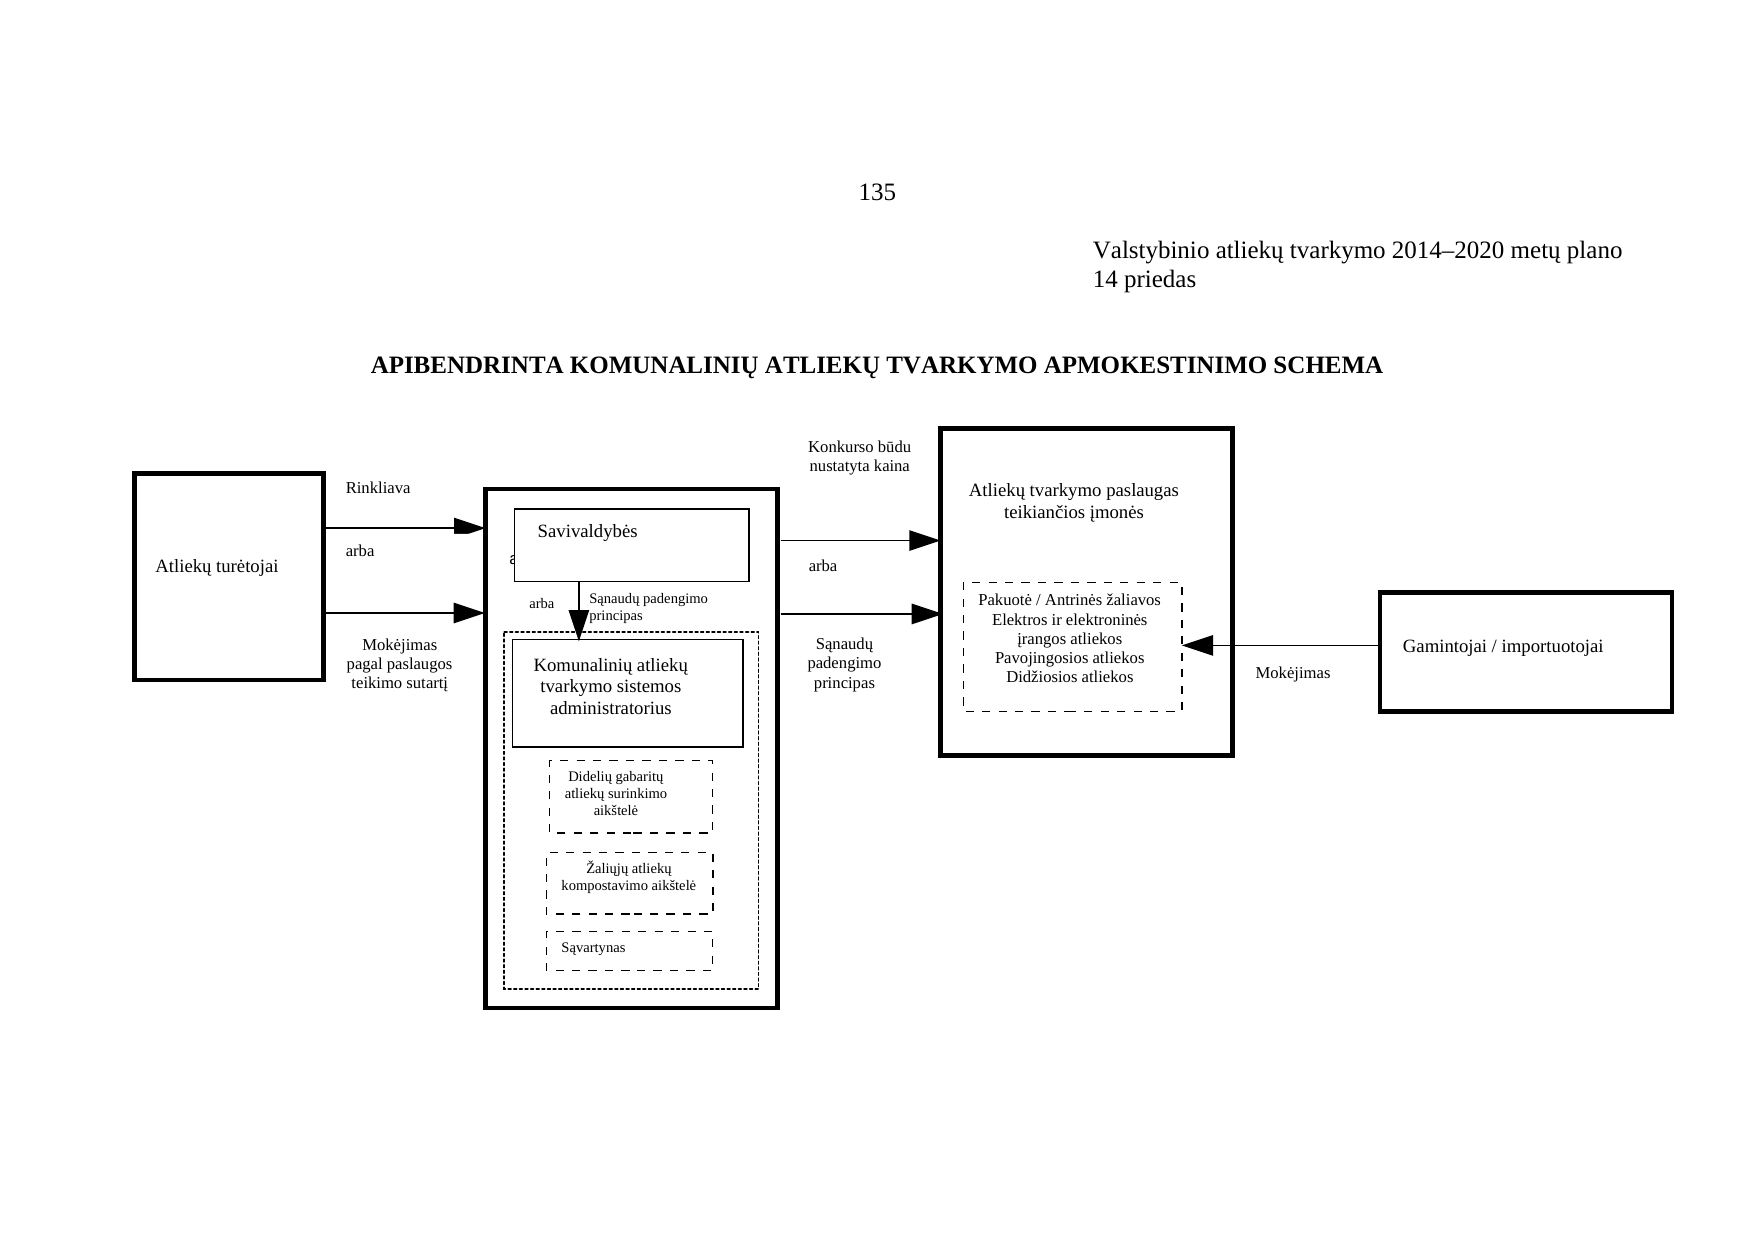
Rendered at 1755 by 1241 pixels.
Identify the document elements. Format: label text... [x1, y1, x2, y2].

text Valstybinio atliekų tvarkymo 2014–2020 metų plano 14 priedas [1093, 235, 1636, 293]
text APIBENDRINTA KOMUNALINIŲ ATLIEKŲ TVARKYMO APMOKESTINIMO SCHEMA [118, 350, 1636, 379]
